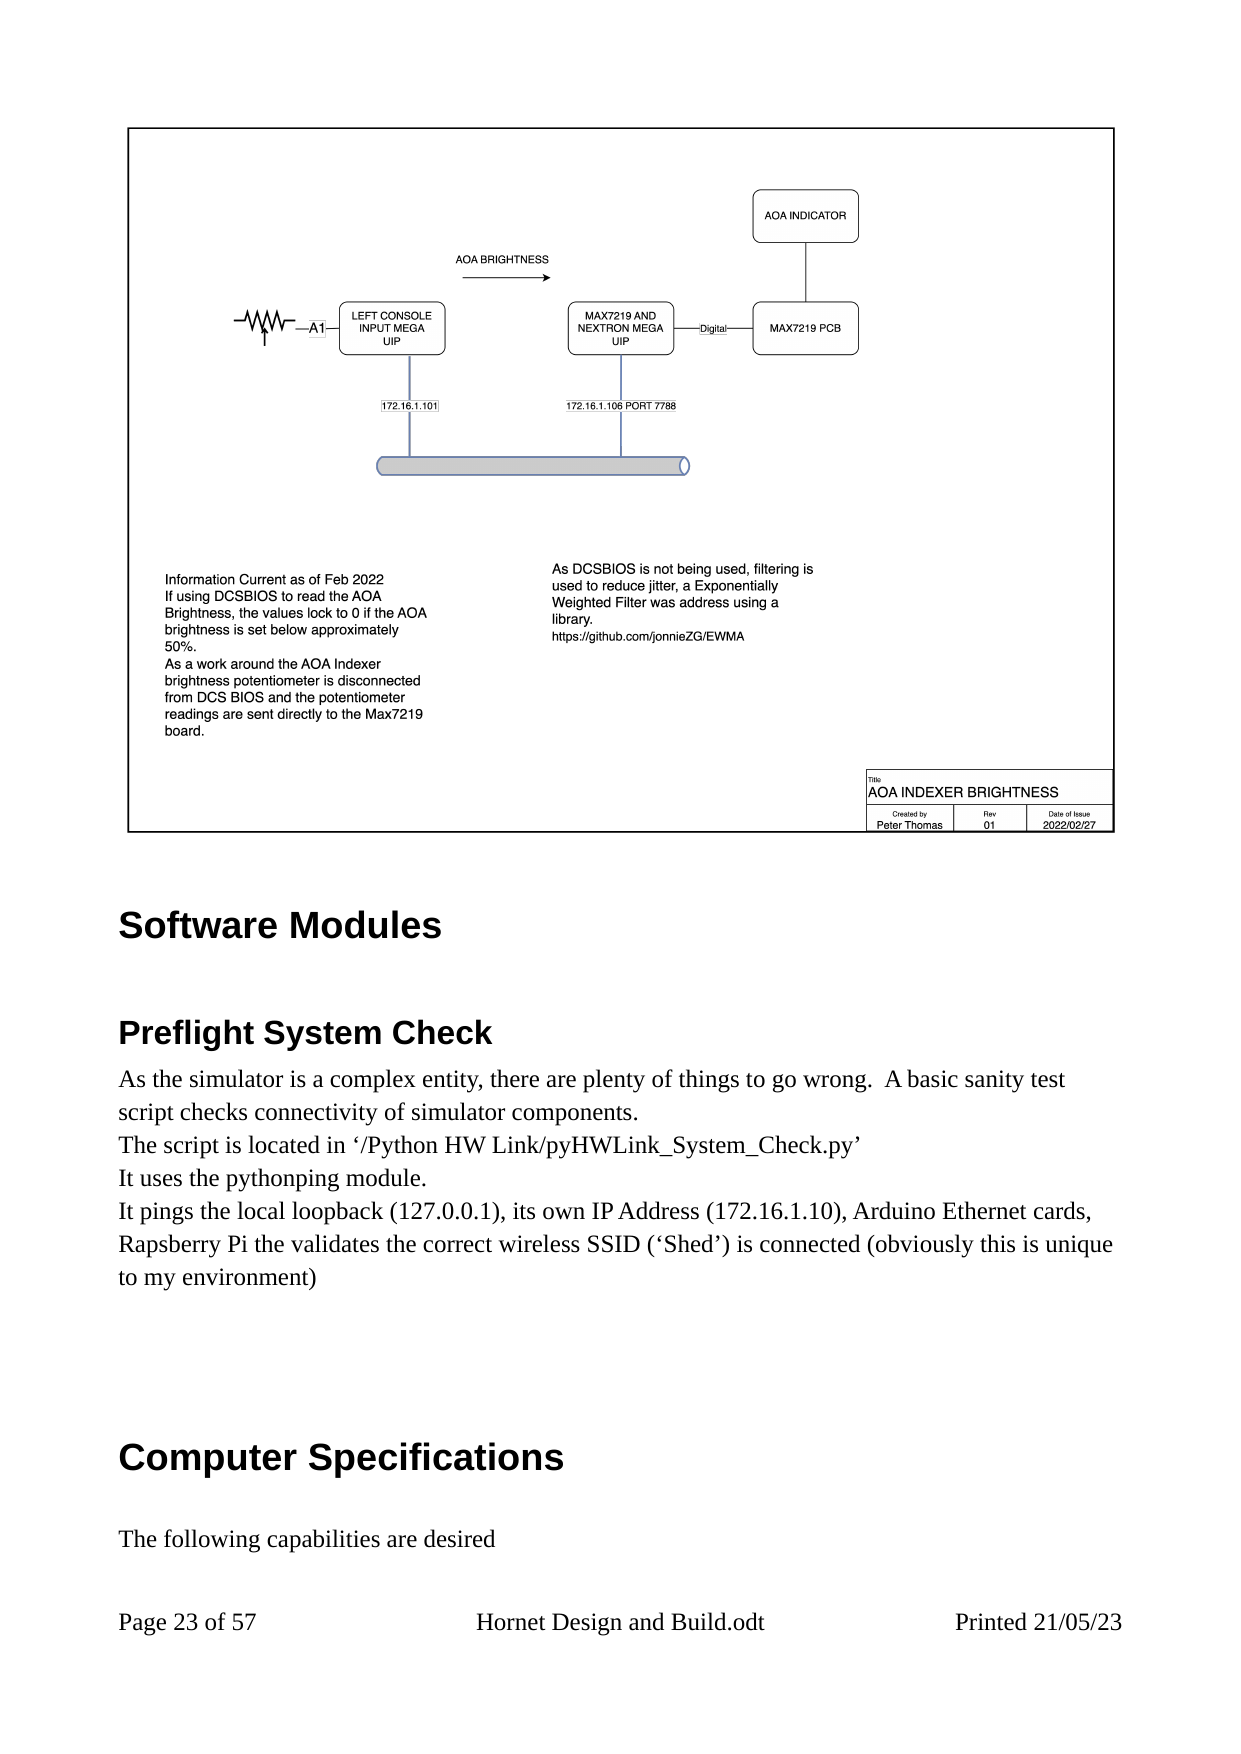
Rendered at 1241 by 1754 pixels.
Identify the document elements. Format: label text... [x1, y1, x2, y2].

text The script is located in ‘/Python HW Link/pyHWLink_System_Check.py’ [118, 1130, 1122, 1159]
text The following capabilities are desired [118, 1524, 1122, 1552]
text It uses the pythonping module. [118, 1163, 1122, 1192]
picture [118, 118, 1123, 841]
text It pings the local loopback (127.0.0.1), its own IP Address (172.16.1.10), Arduino Ethernet cards, Rapsberry Pi the validates the correct wireless SSID (‘Shed’) is connected (obviously this is unique to my environment) [118, 1196, 1122, 1291]
subtitle Software Modules [118, 903, 1122, 947]
subtitle Preflight System Check [118, 1013, 1122, 1052]
text As the simulator is a complex entity, there are plenty of things to go wrong. A basic sanity test script checks connectivity of simulator components. [118, 1064, 1122, 1126]
subtitle Computer Specifications [118, 1434, 1122, 1478]
